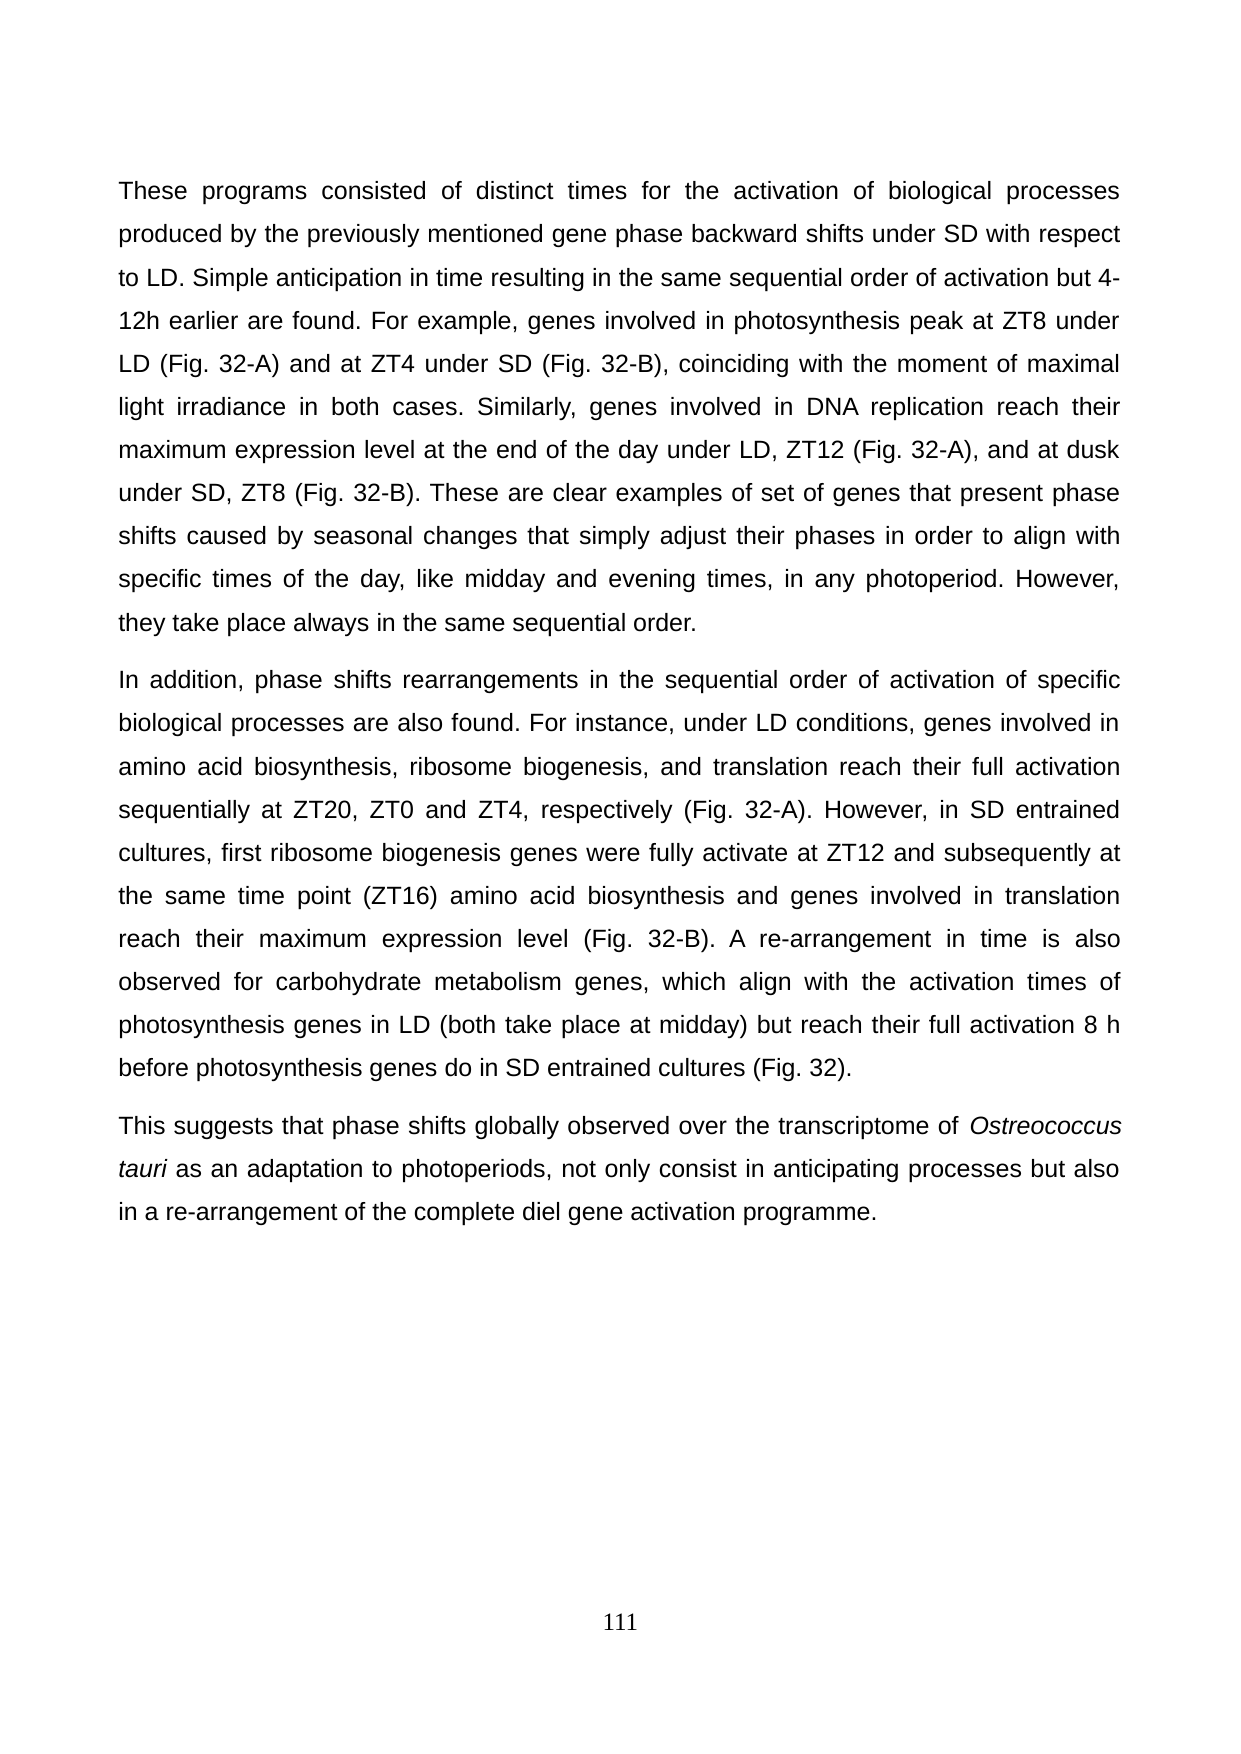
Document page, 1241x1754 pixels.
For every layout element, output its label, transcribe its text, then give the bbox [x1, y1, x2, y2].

text This suggests that phase shifts globally observed over the transcriptome of Ostreococcus tauri as an adaptation to photoperiods, not only consist in anticipating processes but also in a re-arrangement of the complete diel gene activation programme. [118, 1111, 1122, 1226]
text In addition, phase shifts rearrangements in the sequential order of activation of specific biological processes are also found. For instance, under LD conditions, genes involved in amino acid biosynthesis, ribosome biogenesis, and translation reach their full activation sequentially at ZT20, ZT0 and ZT4, respectively (Fig. 32-A). However, in SD entrained cultures, first ribosome biogenesis genes were fully activate at ZT12 and subsequently at the same time point (ZT16) amino acid biosynthesis and genes involved in translation reach their maximum expression level (Fig. 32-B). A re-arrangement in time is also observed for carbohydrate metabolism genes, which align with the activation times of photosynthesis genes in LD (both take place at midday) but reach their full activation 8 h before photosynthesis genes do in SD entrained cultures (Fig. 32). [118, 665, 1122, 1082]
text These programs consisted of distinct times for the activation of biological processes produced by the previously mentioned gene phase backward shifts under SD with respect to LD. Simple anticipation in time resulting in the same sequential order of activation but 4-12h earlier are found. For example, genes involved in photosynthesis peak at ZT8 under LD (Fig. 32-A) and at ZT4 under SD (Fig. 32-B), coinciding with the moment of maximal light irradiance in both cases. Similarly, genes involved in DNA replication reach their maximum expression level at the end of the day under LD, ZT12 (Fig. 32-A), and at dusk under SD, ZT8 (Fig. 32-B). These are clear examples of set of genes that present phase shifts caused by seasonal changes that simply adjust their phases in order to align with specific times of the day, like midday and evening times, in any photoperiod. However, they take place always in the same sequential order. [118, 176, 1122, 636]
